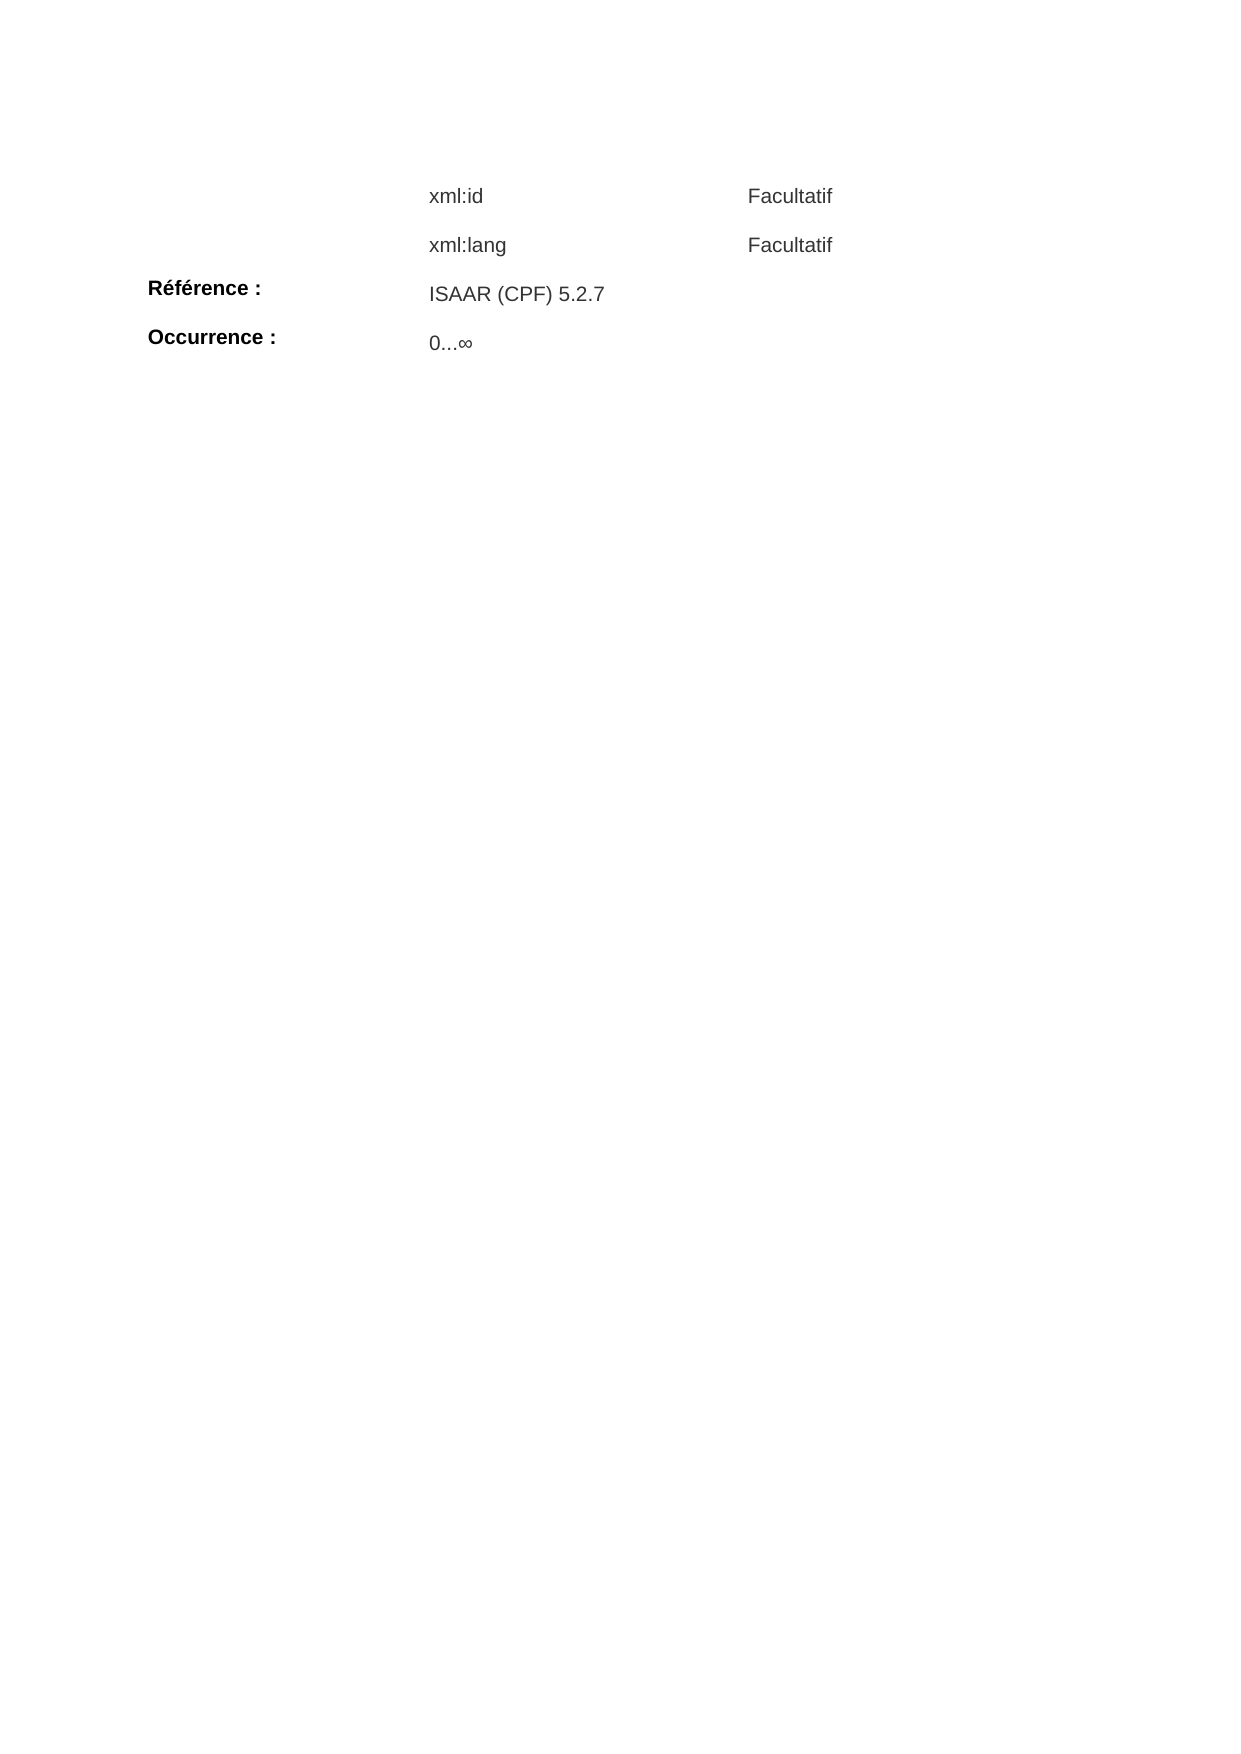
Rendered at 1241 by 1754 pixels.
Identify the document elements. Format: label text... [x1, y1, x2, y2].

table_cell 0...∞ [429, 319, 1085, 368]
table_cell Facultatif [748, 172, 1085, 221]
table_cell [148, 172, 429, 221]
table_cell Occurrence : [148, 319, 429, 368]
table_cell [148, 221, 429, 270]
table_cell xml:lang [429, 221, 748, 270]
table_cell Facultatif [748, 221, 1085, 270]
table_cell Référence : [148, 270, 429, 319]
table_cell xml:id [429, 172, 748, 221]
table_cell ISAAR (CPF) 5.2.7 [429, 270, 1085, 319]
